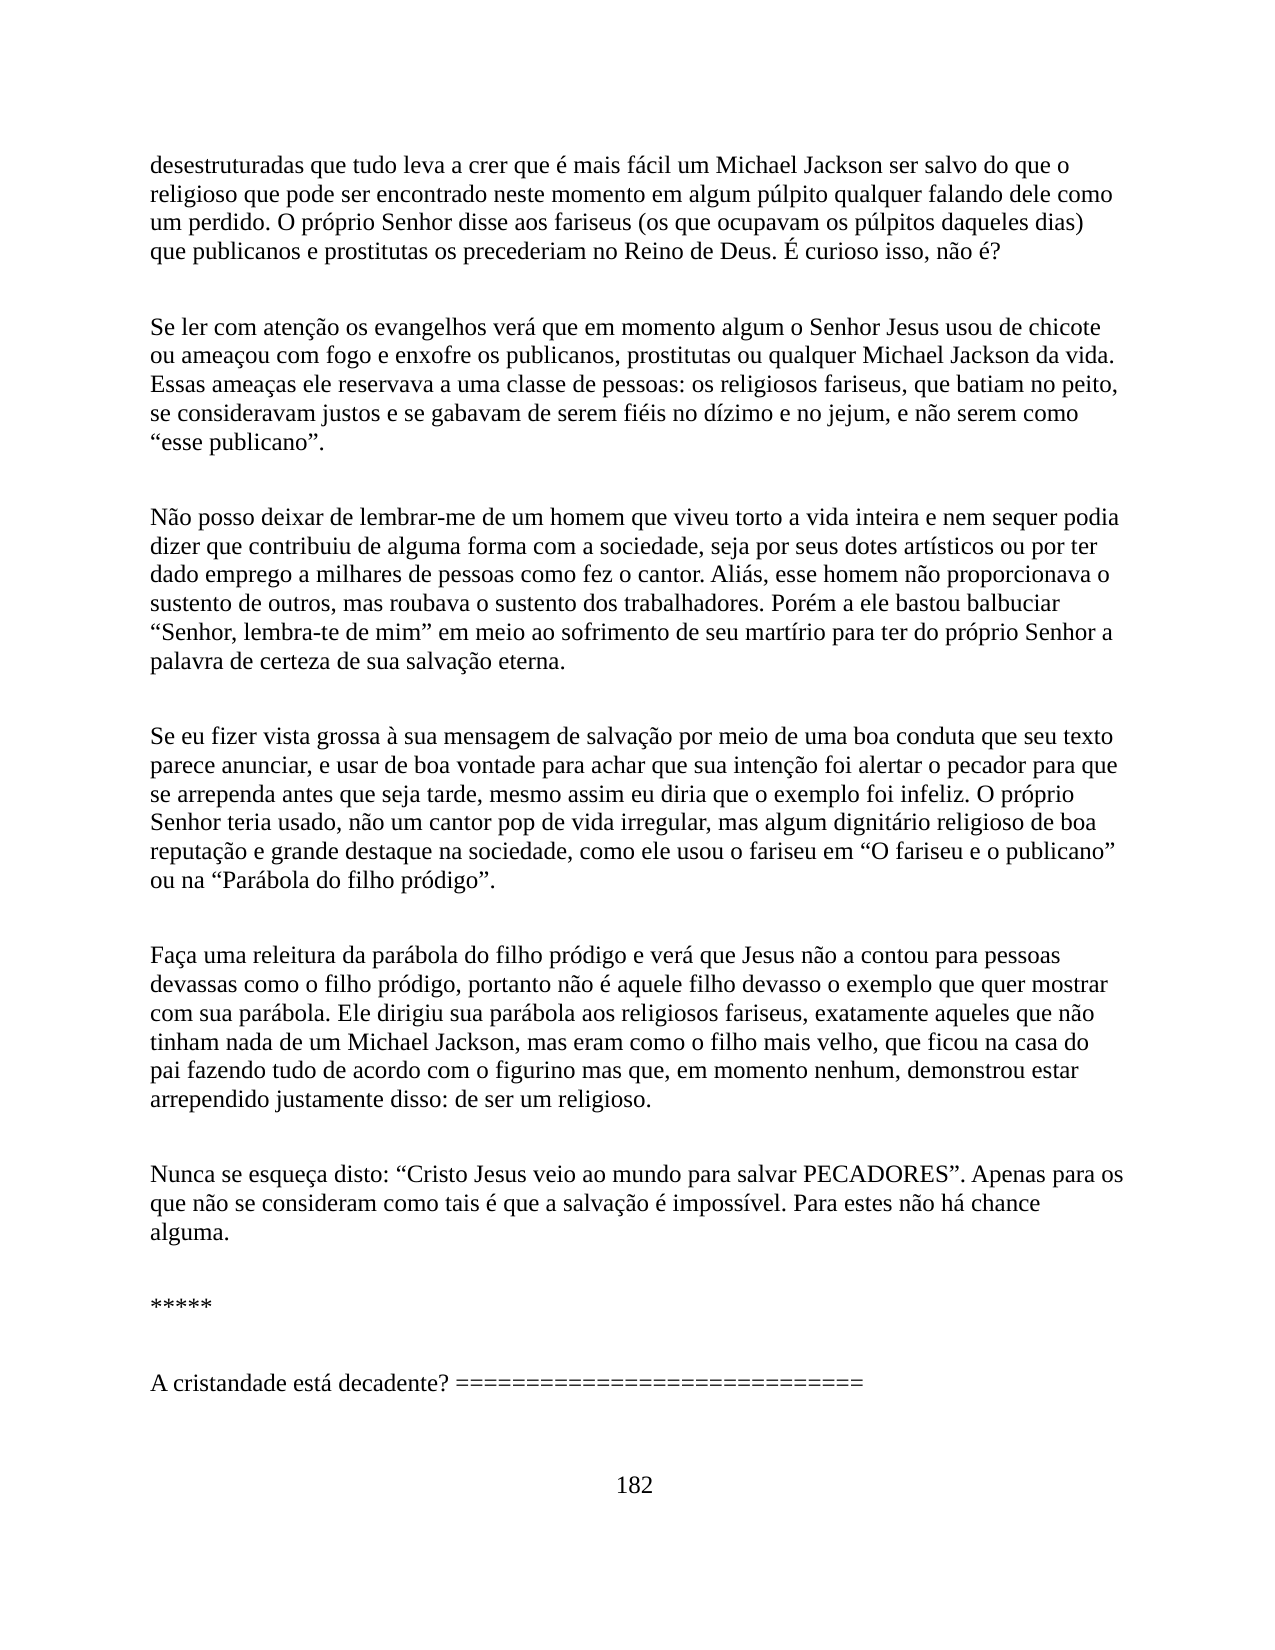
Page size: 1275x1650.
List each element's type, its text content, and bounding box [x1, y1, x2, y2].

text Se eu fizer vista grossa à sua mensagem de salvação por meio de uma boa conduta que seu texto parece anunciar, e usar de boa vontade para achar que sua intenção foi alertar o pecador para que se arrependa antes que seja tarde, mesmo assim eu diria que o exemplo foi infeliz. O próprio Senhor teria usado, não um cantor pop de vida irregular, mas algum dignitário religioso de boa reputação e grande destaque na sociedade, como ele usou o fariseu em “O fariseu e o publicano” ou na “Parábola do filho pródigo”. [150, 692, 1125, 894]
text Faça uma releitura da parábola do filho pródigo e verá que Jesus não a contou para pessoas devassas como o filho pródigo, portanto não é aquele filho devasso o exemplo que quer mostrar com sua parábola. Ele dirigiu sua parábola aos religiosos fariseus, exatamente aqueles que não tinham nada de um Michael Jackson, mas eram como o filho mais velho, que ficou na casa do pai fazendo tudo de acordo com o figurino mas que, em momento nenhum, demonstrou estar arrependido justamente disso: de ser um religioso. [150, 912, 1125, 1113]
text Nunca se esqueça disto: “Cristo Jesus veio ao mundo para salvar PECADORES”. Apenas para os que não se consideram como tais é que a salvação é impossível. Para estes não há chance alguma. [150, 1131, 1125, 1246]
text Não posso deixar de lembrar-me de um homem que viveu torto a vida inteira e nem sequer podia dizer que contribuiu de alguma forma com a sociedade, seja por seus dotes artísticos ou por ter dado emprego a milhares de pessoas como fez o cantor. Aliás, esse homem não proporcionava o sustento de outros, mas roubava o sustento dos trabalhadores. Porém a ele bastou balbuciar “Senhor, lembra-te de mim” em meio ao sofrimento de seu martírio para ter do próprio Senhor a palavra de certeza de sua salvação eterna. [150, 473, 1125, 674]
text Se ler com atenção os evangelhos verá que em momento algum o Senhor Jesus usou de chicote ou ameaçou com fogo e enxofre os publicanos, prostitutas ou qualquer Michael Jackson da vida. Essas ameaças ele reservava a uma classe de pessoas: os religiosos fariseus, que batiam no peito, se consideravam justos e se gabavam de serem fiéis no dízimo e no jejum, e não serem como “esse publicano”. [150, 283, 1125, 455]
text A cristandade está decadente? ============================= [150, 1339, 1125, 1397]
text ***** [150, 1264, 1125, 1321]
text desestruturadas que tudo leva a crer que é mais fácil um Michael Jackson ser salvo do que o religioso que pode ser encontrado neste momento em algum púlpito qualquer falando dele como um perdido. O próprio Senhor disse aos fariseus (os que ocupavam os púlpitos daqueles dias) que publicanos e prostitutas os precederiam no Reino de Deus. É curioso isso, não é? [150, 150, 1125, 265]
